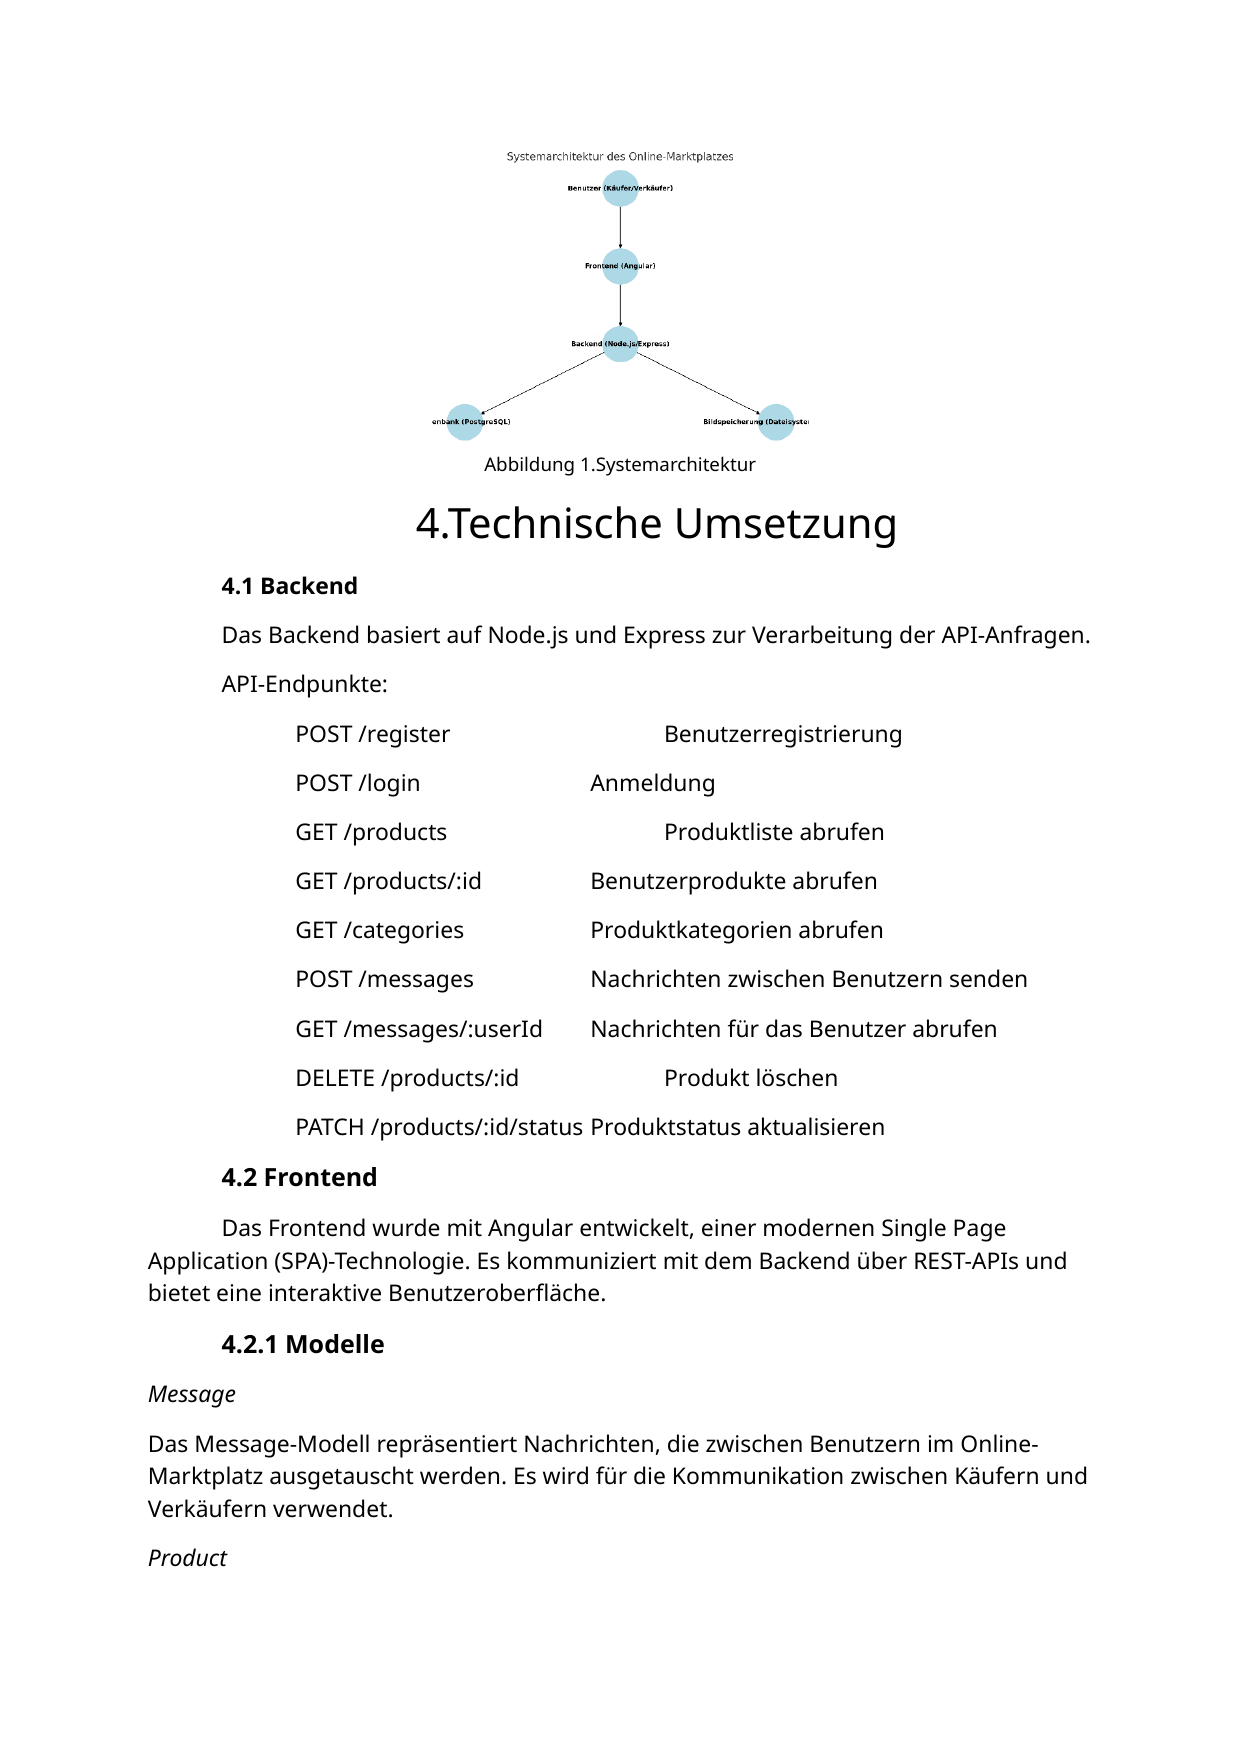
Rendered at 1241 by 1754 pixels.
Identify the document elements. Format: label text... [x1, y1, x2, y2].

text 4.2.1 Modelle [148, 1326, 1093, 1360]
text Das Backend basiert auf Node.js und Express zur Verarbeitung der API-Anfragen. [148, 619, 1093, 650]
text GET /products/:id Benutzerprodukte abrufen [148, 865, 1093, 896]
text 4.Technische Umsetzung [221, 494, 1093, 551]
text 4.1 Backend [148, 570, 1093, 601]
text Message [148, 1378, 1093, 1409]
text POST /register Benutzerregistrierung [148, 717, 1093, 749]
text 4.2 Frontend [148, 1160, 1093, 1194]
text Abbildung 1.Systemarchitektur [148, 148, 1093, 477]
text POST /login Anmeldung [148, 767, 1093, 798]
text GET /products Produktliste abrufen [148, 816, 1093, 847]
text API-Endpunkte: [148, 668, 1093, 699]
text GET /messages/:userId Nachrichten für das Benutzer abrufen [148, 1012, 1093, 1044]
text DELETE /products/:id Produkt löschen [148, 1062, 1093, 1093]
text PATCH /products/:id/status Produktstatus aktualisieren [148, 1111, 1093, 1142]
text GET /categories Produktkategorien abrufen [148, 914, 1093, 945]
text POST /messages Nachrichten zwischen Benutzern senden [148, 963, 1093, 994]
text Product [148, 1542, 1093, 1573]
text Das Frontend wurde mit Angular entwickelt, einer modernen Single Page Application (SPA)-Technologie. Es kommuniziert mit dem Backend über REST-APIs und bietet eine interaktive Benutzeroberfläche. [148, 1212, 1093, 1308]
text Das Message-Modell repräsentiert Nachrichten, die zwischen Benutzern im Online-Marktplatz ausgetauscht werden. Es wird für die Kommunikation zwischen Käufern und Verkäufern verwendet. [148, 1427, 1093, 1524]
